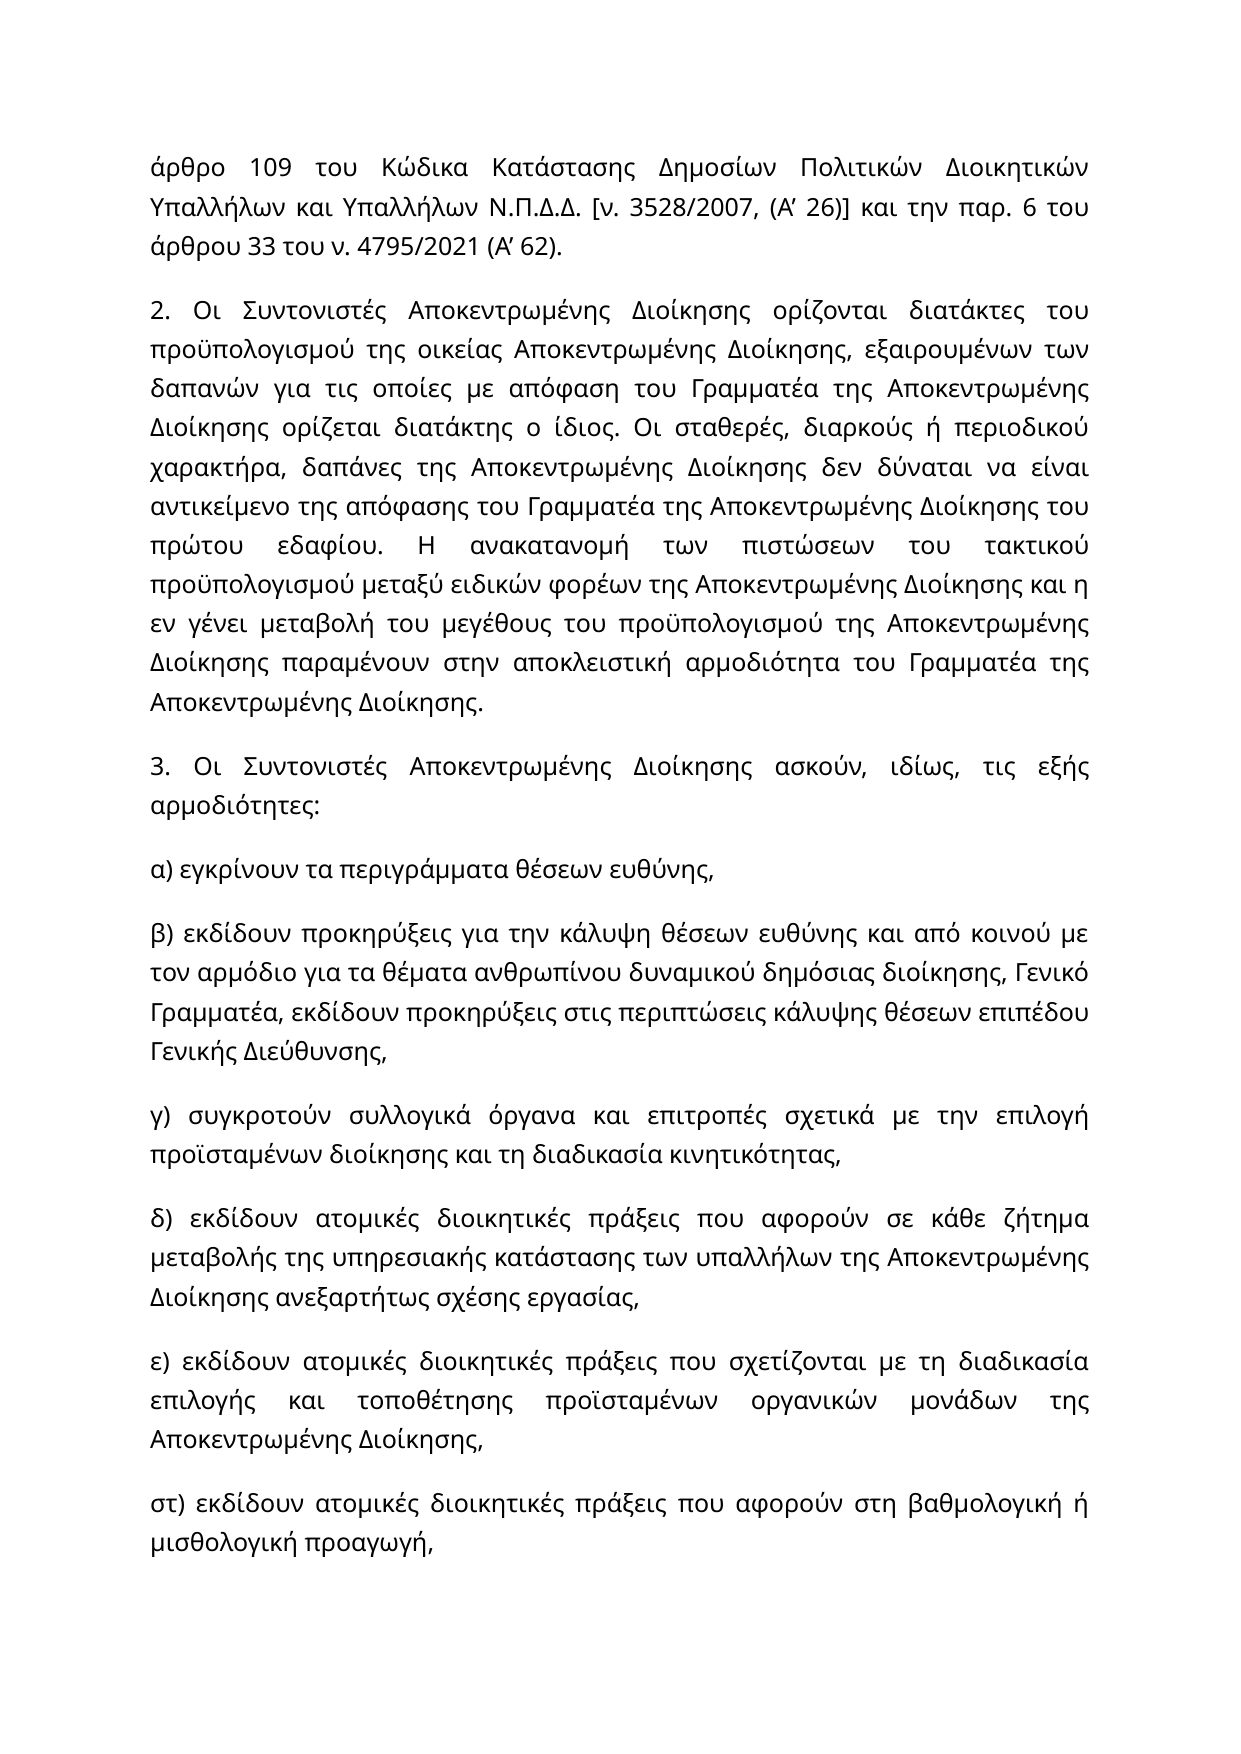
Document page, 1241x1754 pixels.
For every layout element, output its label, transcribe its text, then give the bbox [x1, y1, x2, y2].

text γ) συγκροτούν συλλογικά όργανα και επιτροπές σχετικά με την επιλογή προϊσταμένων διοίκησης και τη διαδικασία κινητικότητας, [150, 1097, 1090, 1171]
text β) εκδίδουν προκηρύξεις για την κάλυψη θέσεων ευθύνης και από κοινού με τον αρμόδιο για τα θέματα ανθρωπίνου δυναμικού δημόσιας διοίκησης, Γενικό Γραμματέα, εκδίδουν προκηρύξεις στις περιπτώσεις κάλυψης θέσεων επιπέδου Γενικής Διεύθυνσης, [150, 916, 1090, 1067]
text άρθρο 109 του Κώδικα Κατάστασης Δημοσίων Πολιτικών Διοικητικών Υπαλλήλων και Υπαλλήλων Ν.Π.Δ.Δ. [ν. 3528/2007, (Α’ 26)] και την παρ. 6 του άρθρου 33 του ν. 4795/2021 (Α’ 62). [150, 150, 1090, 262]
text α) εγκρίνουν τα περιγράμματα θέσεων ευθύνης, [150, 852, 1090, 886]
text στ) εκδίδουν ατομικές διοικητικές πράξεις που αφορούν στη βαθμολογική ή μισθολογική προαγωγή, [150, 1486, 1090, 1559]
text 2. Οι Συντονιστές Αποκεντρωμένης Διοίκησης ορίζονται διατάκτες του προϋπολογισμού της οικείας Αποκεντρωμένης Διοίκησης, εξαιρουμένων των δαπανών για τις οποίες με απόφαση του Γραμματέα της Αποκεντρωμένης Διοίκησης ορίζεται διατάκτης ο ίδιος. Οι σταθερές, διαρκούς ή περιοδικού χαρακτήρα, δαπάνες της Αποκεντρωμένης Διοίκησης δεν δύναται να είναι αντικείμενο της απόφασης του Γραμματέα της Αποκεντρωμένης Διοίκησης του πρώτου εδαφίου. Η ανακατανομή των πιστώσεων του τακτικού προϋπολογισμού μεταξύ ειδικών φορέων της Αποκεντρωμένης Διοίκησης και η εν γένει μεταβολή του μεγέθους του προϋπολογισμού της Αποκεντρωμένης Διοίκησης παραμένουν στην αποκλειστική αρμοδιότητα του Γραμματέα της Αποκεντρωμένης Διοίκησης. [150, 292, 1090, 718]
text 3. Οι Συντονιστές Αποκεντρωμένης Διοίκησης ασκούν, ιδίως, τις εξής αρμοδιότητες: [150, 748, 1090, 822]
text ε) εκδίδουν ατομικές διοικητικές πράξεις που σχετίζονται με τη διαδικασία επιλογής και τοποθέτησης προϊσταμένων οργανικών μονάδων της Αποκεντρωμένης Διοίκησης, [150, 1343, 1090, 1456]
text δ) εκδίδουν ατομικές διοικητικές πράξεις που αφορούν σε κάθε ζήτημα μεταβολής της υπηρεσιακής κατάστασης των υπαλλήλων της Αποκεντρωμένης Διοίκησης ανεξαρτήτως σχέσης εργασίας, [150, 1201, 1090, 1313]
